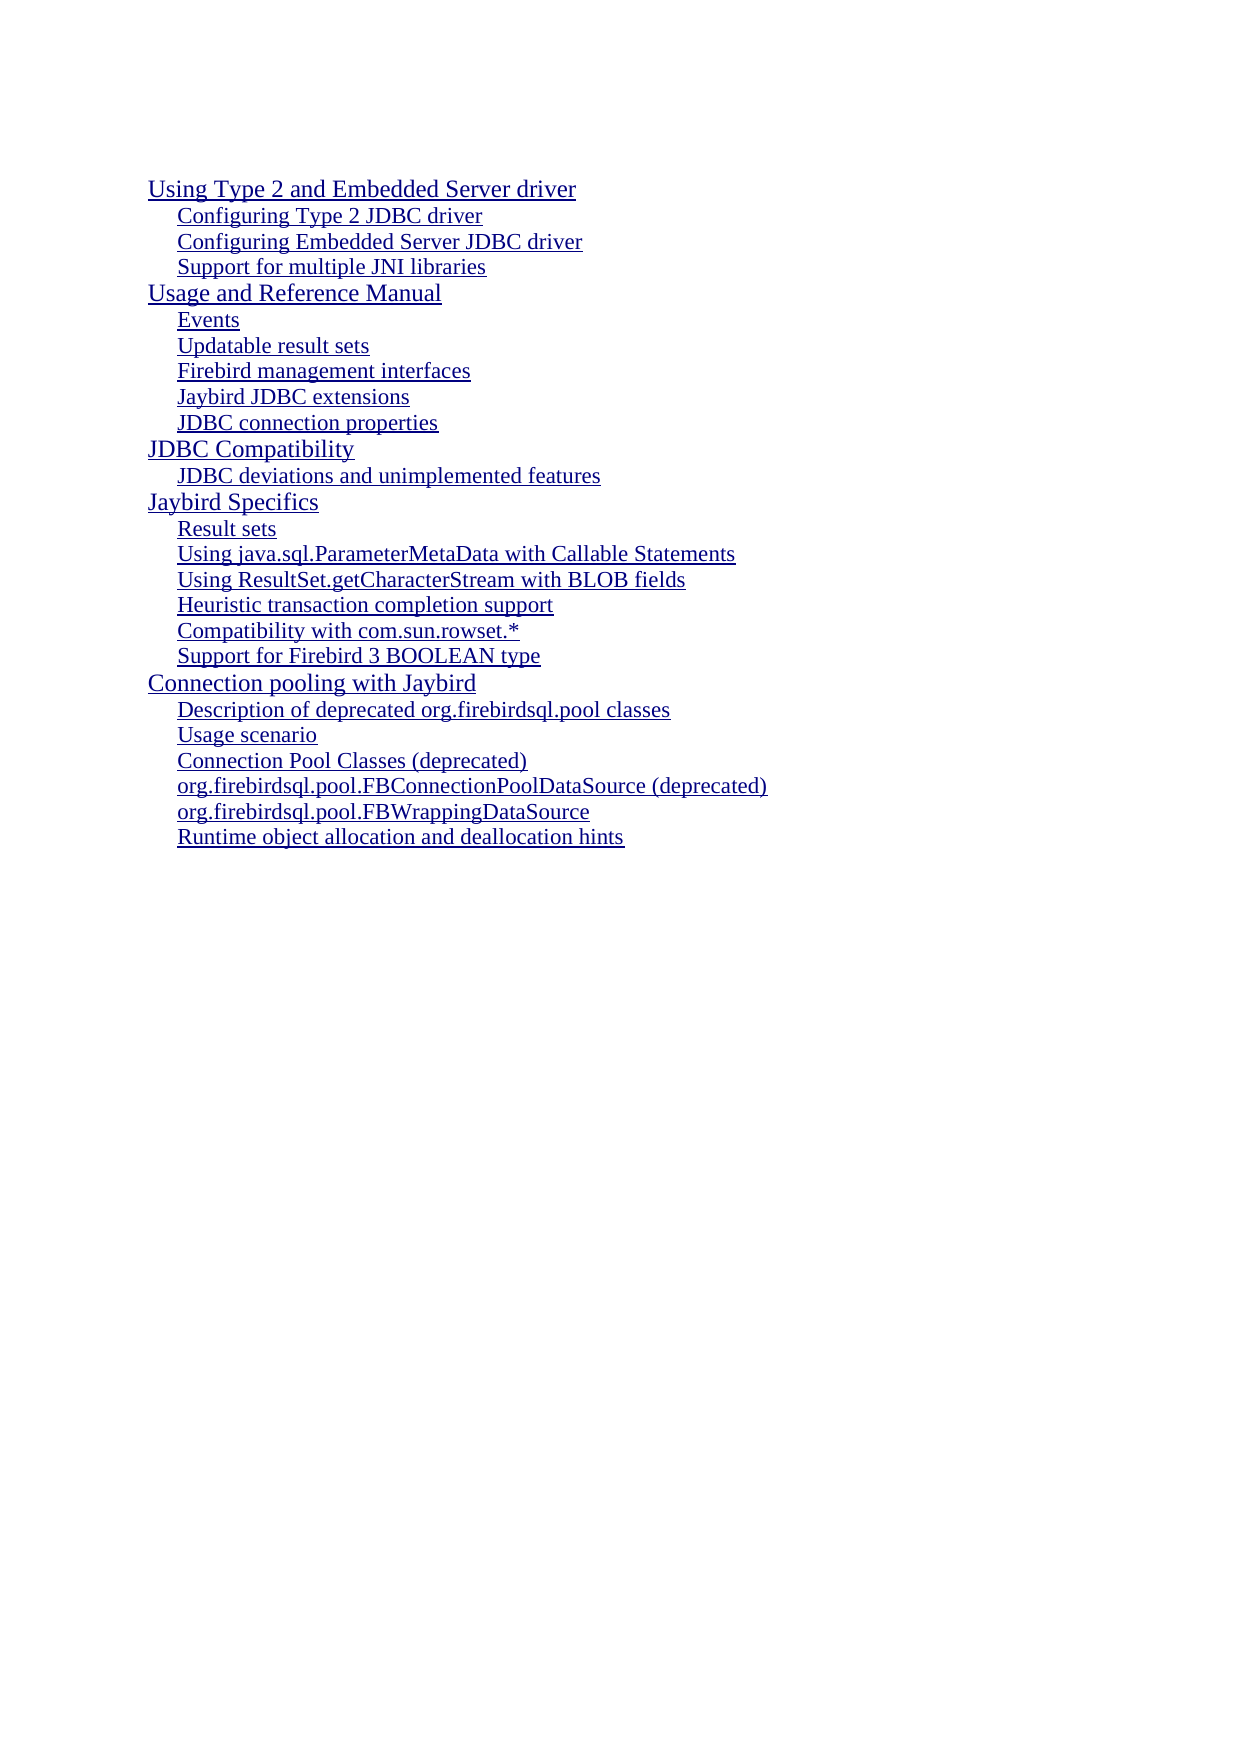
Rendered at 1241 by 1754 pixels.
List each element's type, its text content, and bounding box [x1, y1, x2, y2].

text Events [177, 307, 1122, 333]
text Connection pooling with Jaybird [148, 669, 1122, 697]
text Configuring Embedded Server JDBC driver [177, 228, 1122, 254]
text Using Type 2 and Embedded Server driver [148, 175, 1122, 203]
text Using java.sql.ParameterMetaData with Callable Statements [177, 541, 1122, 567]
text Connection Pool Classes (deprecated) [177, 748, 1122, 773]
text Usage and Reference Manual [148, 279, 1122, 307]
text JDBC Compatibility [148, 435, 1122, 463]
text Using ResultSet.getCharacterStream with BLOB fields [177, 567, 1122, 592]
text JDBC connection properties [177, 409, 1122, 435]
text Compatibility with com.sun.rowset.* [177, 618, 1122, 643]
text Usage scenario [177, 722, 1122, 748]
text org.firebirdsql.pool.FBWrappingDataSource [177, 799, 1122, 824]
text Jaybird Specifics [148, 488, 1122, 516]
text Firebird management interfaces [177, 358, 1122, 384]
text Heuristic transaction completion support [177, 592, 1122, 618]
text Configuring Type 2 JDBC driver [177, 203, 1122, 228]
text Support for Firebird 3 BOOLEAN type [177, 643, 1122, 669]
text Updatable result sets [177, 333, 1122, 358]
text Runtime object allocation and deallocation hints [177, 824, 1122, 850]
text Description of deprecated org.firebirdsql.pool classes [177, 697, 1122, 722]
text org.firebirdsql.pool.FBConnectionPoolDataSource (deprecated) [177, 773, 1122, 799]
text Result sets [177, 516, 1122, 541]
text JDBC deviations and unimplemented features [177, 463, 1122, 488]
text Jaybird JDBC extensions [177, 384, 1122, 409]
text Support for multiple JNI libraries [177, 254, 1122, 279]
